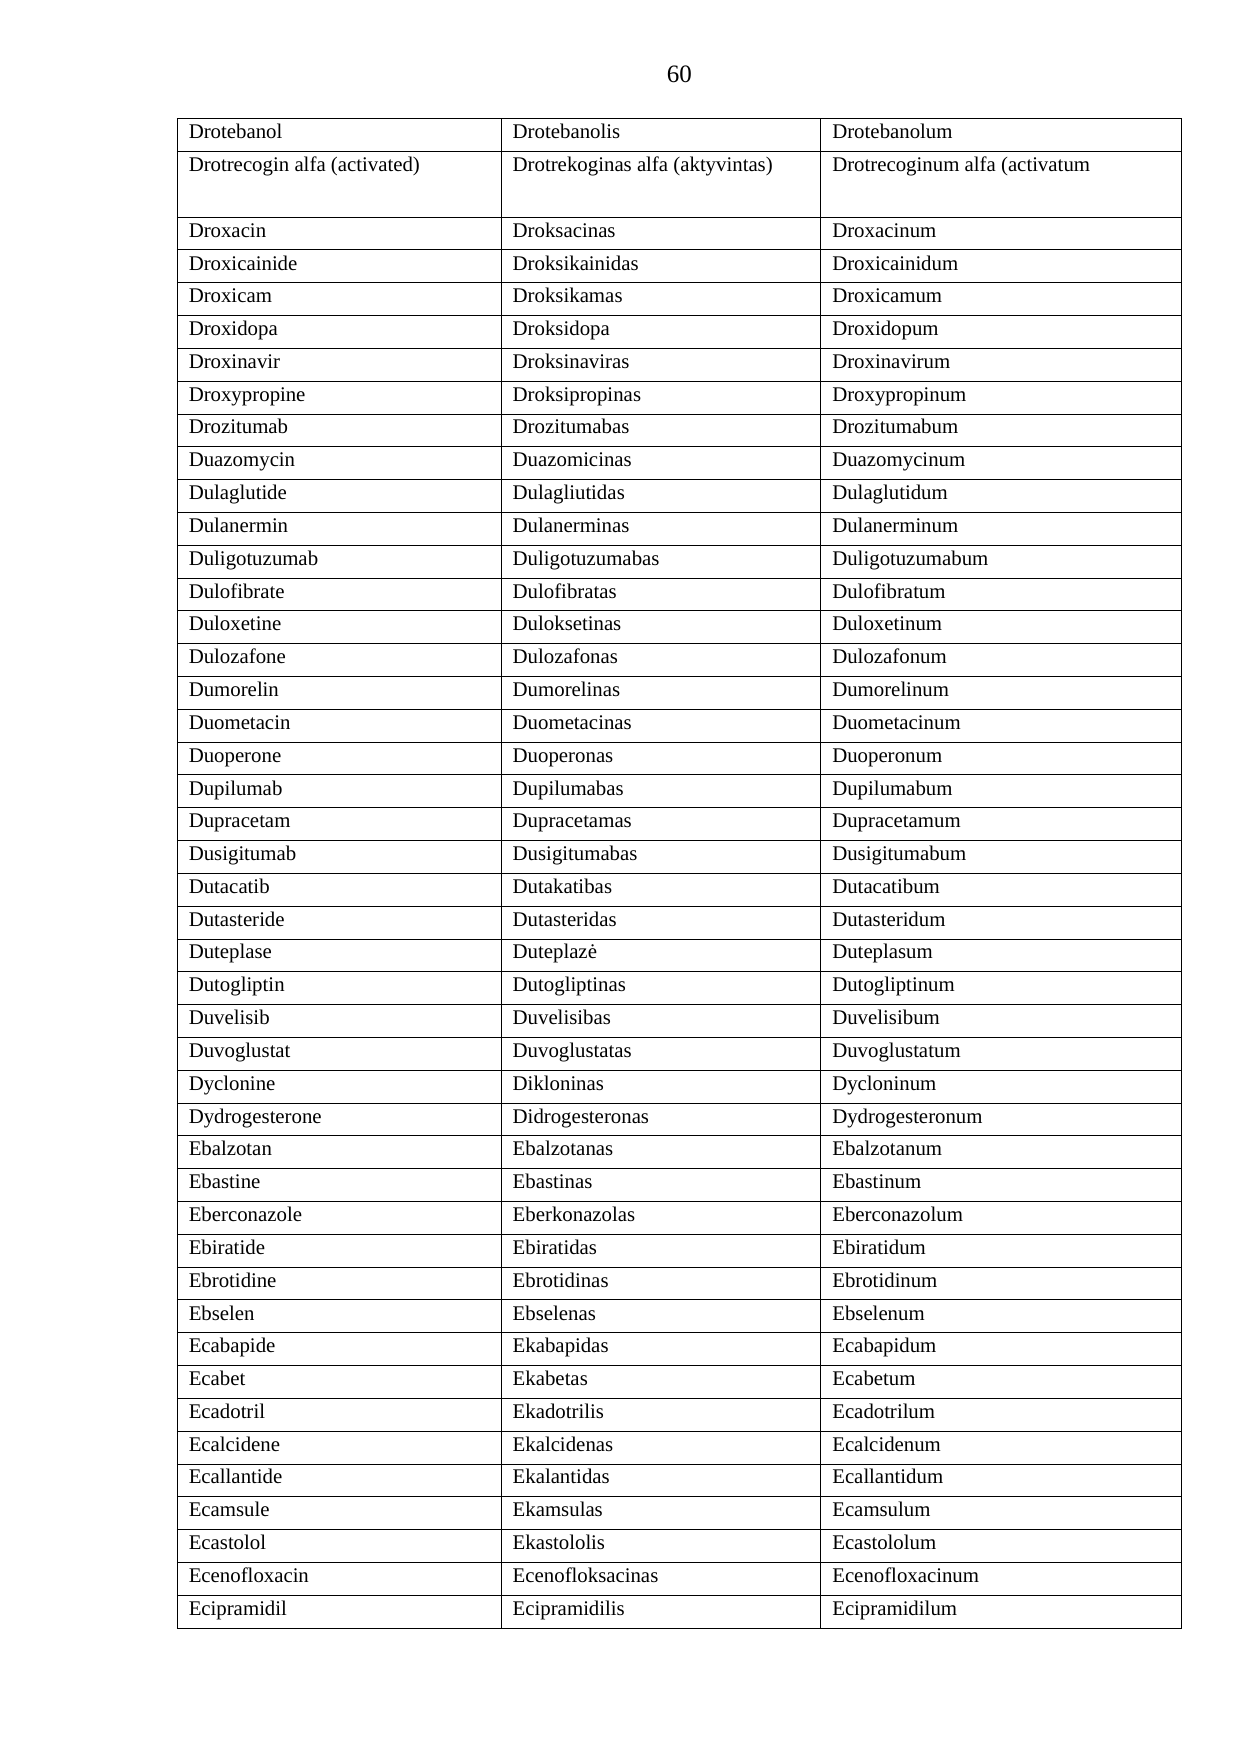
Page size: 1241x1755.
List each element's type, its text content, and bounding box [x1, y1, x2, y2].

table_cell Dupracetamum [821, 808, 1181, 840]
table_cell Duoperonum [821, 743, 1181, 774]
table_cell Dydrogesterone [178, 1104, 501, 1135]
table_cell Ebrotidine [178, 1268, 501, 1299]
table_cell Duvelisibum [821, 1005, 1181, 1037]
table_cell Dutogliptin [178, 972, 501, 1004]
table_cell Dulanerminas [502, 513, 820, 545]
table_cell Dutacatib [178, 874, 501, 906]
table_cell Ebrotidinum [821, 1268, 1181, 1299]
table_cell Droxidopa [178, 316, 501, 348]
table_cell Ekabetas [502, 1366, 820, 1398]
table_cell Ecipramidil [178, 1596, 501, 1627]
table_cell Duoperonas [502, 743, 820, 774]
table_cell Ebiratidum [821, 1235, 1181, 1267]
table_cell Duvelisib [178, 1005, 501, 1037]
table_cell Ebselenum [821, 1300, 1181, 1332]
table_cell Ebiratidas [502, 1235, 820, 1267]
table_cell Droxacin [178, 218, 501, 249]
table_cell Ebastinum [821, 1169, 1181, 1201]
table_cell Duazomicinas [502, 447, 820, 479]
table_cell Ecallantidum [821, 1465, 1181, 1496]
table_cell Ecamsulum [821, 1497, 1181, 1529]
table_cell Ekalantidas [502, 1465, 820, 1496]
table_cell Droxicam [178, 283, 501, 315]
table_cell Duvoglustat [178, 1038, 501, 1070]
table_cell Duloxetine [178, 611, 501, 643]
table_cell Droxinavirum [821, 349, 1181, 381]
table_cell Drotebanolum [821, 119, 1181, 151]
table_cell Ecalcidenum [821, 1432, 1181, 1463]
table_cell Ecipramidilis [502, 1596, 820, 1627]
table_cell Duvoglustatas [502, 1038, 820, 1070]
table_cell Dutasteride [178, 907, 501, 938]
table_cell Dulaglutidum [821, 480, 1181, 512]
table_cell Ebselenas [502, 1300, 820, 1332]
table_cell Ekadotrilis [502, 1399, 820, 1431]
table_cell Dulagliutidas [502, 480, 820, 512]
table_cell Dusigitumabum [821, 841, 1181, 873]
table_cell Ecadotril [178, 1399, 501, 1431]
table_cell Ecabapide [178, 1333, 501, 1365]
table_cell Ebiratide [178, 1235, 501, 1267]
table_cell Ebastinas [502, 1169, 820, 1201]
table_cell Duometacinas [502, 710, 820, 742]
table_cell Ebalzotan [178, 1136, 501, 1168]
table_cell Dutakatibas [502, 874, 820, 906]
table_cell Duligotuzumab [178, 546, 501, 577]
table_cell Dulaglutide [178, 480, 501, 512]
table_cell Drotrekoginas alfa (aktyvintas) [502, 152, 820, 217]
table_cell Ecipramidilum [821, 1596, 1181, 1627]
table_cell Dulozafonas [502, 644, 820, 676]
table_cell Duteplasum [821, 940, 1181, 971]
table_cell Ecabetum [821, 1366, 1181, 1398]
table_cell Eberconazole [178, 1202, 501, 1234]
table_cell Ebastine [178, 1169, 501, 1201]
table_cell Dumorelin [178, 677, 501, 709]
table_cell Ekastololis [502, 1530, 820, 1562]
table_cell Ecastolol [178, 1530, 501, 1562]
table_cell Drozitumab [178, 415, 501, 446]
table_cell Drotebanolis [502, 119, 820, 151]
table_cell Drotrecoginum alfa (activatum [821, 152, 1181, 217]
table_cell Ebrotidinas [502, 1268, 820, 1299]
table_cell Droxidopum [821, 316, 1181, 348]
table_cell Duoperone [178, 743, 501, 774]
table_cell Ecadotrilum [821, 1399, 1181, 1431]
table_cell Drozitumabum [821, 415, 1181, 446]
table_cell Dumorelinum [821, 677, 1181, 709]
table_cell Drotrecogin alfa (activated) [178, 152, 501, 217]
table_cell Duometacin [178, 710, 501, 742]
table_cell Ekabapidas [502, 1333, 820, 1365]
table_cell Droksikainidas [502, 250, 820, 282]
table_cell Ekalcidenas [502, 1432, 820, 1463]
table_cell Droksidopa [502, 316, 820, 348]
table_cell Droxypropine [178, 382, 501, 413]
table_cell Dusigitumabas [502, 841, 820, 873]
table_cell Drotebanol [178, 119, 501, 151]
table_cell Droxicainide [178, 250, 501, 282]
table_cell Dupilumabum [821, 775, 1181, 807]
table_cell Droxypropinum [821, 382, 1181, 413]
table_cell Dupilumab [178, 775, 501, 807]
table_cell Eberconazolum [821, 1202, 1181, 1234]
table_cell Ebalzotanum [821, 1136, 1181, 1168]
table_cell Dikloninas [502, 1071, 820, 1102]
table_cell Duteplase [178, 940, 501, 971]
table_cell Ebselen [178, 1300, 501, 1332]
table_cell Droxicamum [821, 283, 1181, 315]
table_cell Dusigitumab [178, 841, 501, 873]
table_cell Eberkonazolas [502, 1202, 820, 1234]
table_cell Duloksetinas [502, 611, 820, 643]
table_cell Duazomycin [178, 447, 501, 479]
table_cell Droksinaviras [502, 349, 820, 381]
table_cell Duligotuzumabas [502, 546, 820, 577]
table_cell Droxacinum [821, 218, 1181, 249]
table_cell Dutogliptinum [821, 972, 1181, 1004]
table_cell Dutacatibum [821, 874, 1181, 906]
table_cell Duvoglustatum [821, 1038, 1181, 1070]
table_cell Dydrogesteronum [821, 1104, 1181, 1135]
table_cell Dyclonine [178, 1071, 501, 1102]
table_cell Duligotuzumabum [821, 546, 1181, 577]
table_cell Dumorelinas [502, 677, 820, 709]
table_cell Dulofibrate [178, 579, 501, 610]
table_cell Duteplazė [502, 940, 820, 971]
table_cell Duometacinum [821, 710, 1181, 742]
table_cell Ecabapidum [821, 1333, 1181, 1365]
table_cell Ecamsule [178, 1497, 501, 1529]
table_cell Dupilumabas [502, 775, 820, 807]
table_cell Droksacinas [502, 218, 820, 249]
table_cell Dutasteridum [821, 907, 1181, 938]
table_cell Ecenofloksacinas [502, 1563, 820, 1595]
table_cell Ecenofloxacinum [821, 1563, 1181, 1595]
table_cell Droxicainidum [821, 250, 1181, 282]
table_cell Droksikamas [502, 283, 820, 315]
table_cell Duazomycinum [821, 447, 1181, 479]
table_cell Ekamsulas [502, 1497, 820, 1529]
table_cell Ebalzotanas [502, 1136, 820, 1168]
table_cell Ecabet [178, 1366, 501, 1398]
table_cell Droxinavir [178, 349, 501, 381]
table_cell Dupracetam [178, 808, 501, 840]
table_cell Dutogliptinas [502, 972, 820, 1004]
table_cell Dulanerminum [821, 513, 1181, 545]
table_cell Dulofibratum [821, 579, 1181, 610]
table_cell Drozitumabas [502, 415, 820, 446]
table_cell Ecallantide [178, 1465, 501, 1496]
table_cell Dupracetamas [502, 808, 820, 840]
table_cell Ecalcidene [178, 1432, 501, 1463]
table_cell Duloxetinum [821, 611, 1181, 643]
table_cell Droksipropinas [502, 382, 820, 413]
table_cell Duvelisibas [502, 1005, 820, 1037]
table_cell Ecenofloxacin [178, 1563, 501, 1595]
table_cell Dulozafonum [821, 644, 1181, 676]
table_cell Dulozafone [178, 644, 501, 676]
table_cell Didrogesteronas [502, 1104, 820, 1135]
table_cell Dutasteridas [502, 907, 820, 938]
table_cell Ecastololum [821, 1530, 1181, 1562]
table_cell Dulanermin [178, 513, 501, 545]
table_cell Dulofibratas [502, 579, 820, 610]
table_cell Dycloninum [821, 1071, 1181, 1102]
